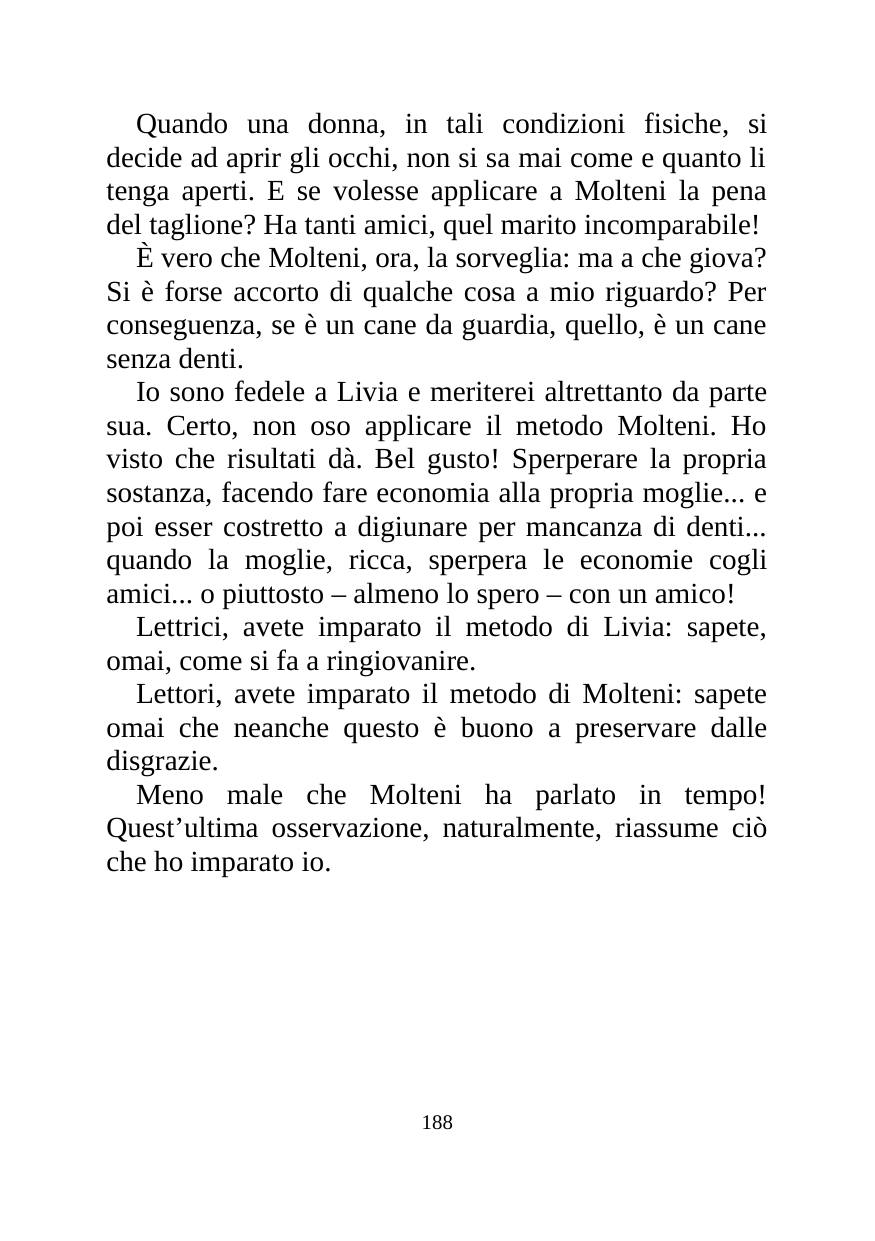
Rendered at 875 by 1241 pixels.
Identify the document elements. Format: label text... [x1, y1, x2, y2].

text Quando una donna, in tali condizioni fisiche, si decide ad aprir gli occhi, non si sa mai come e quanto li tenga aperti. E se volesse applicare a Molteni la pena del taglione? Ha tanti amici, quel marito incomparabile! [106, 106, 768, 240]
text Lettori, avete imparato il metodo di Molteni: sapete omai che neanche questo è buono a preservare dalle disgrazie. [106, 676, 768, 777]
text Meno male che Molteni ha parlato in tempo! Quest’ultima osservazione, naturalmente, riassume ciò che ho imparato io. [106, 777, 768, 878]
text Io sono fedele a Livia e meriterei altrettanto da parte sua. Certo, non oso applicare il metodo Molteni. Ho visto che risultati dà. Bel gusto! Sperperare la propria sostanza, facendo fare economia alla propria moglie... e poi esser costretto a digiunare per mancanza di denti... quando la moglie, ricca, sperpera le economie cogli amici... o piuttosto – almeno lo spero – con un amico! [106, 374, 768, 609]
text Lettrici, avete imparato il metodo di Livia: sapete, omai, come si fa a ringiovanire. [106, 609, 768, 676]
text È vero che Molteni, ora, la sorveglia: ma a che giova? Si è forse accorto di qualche cosa a mio riguardo? Per conseguenza, se è un cane da guardia, quello, è un cane senza denti. [106, 240, 768, 374]
